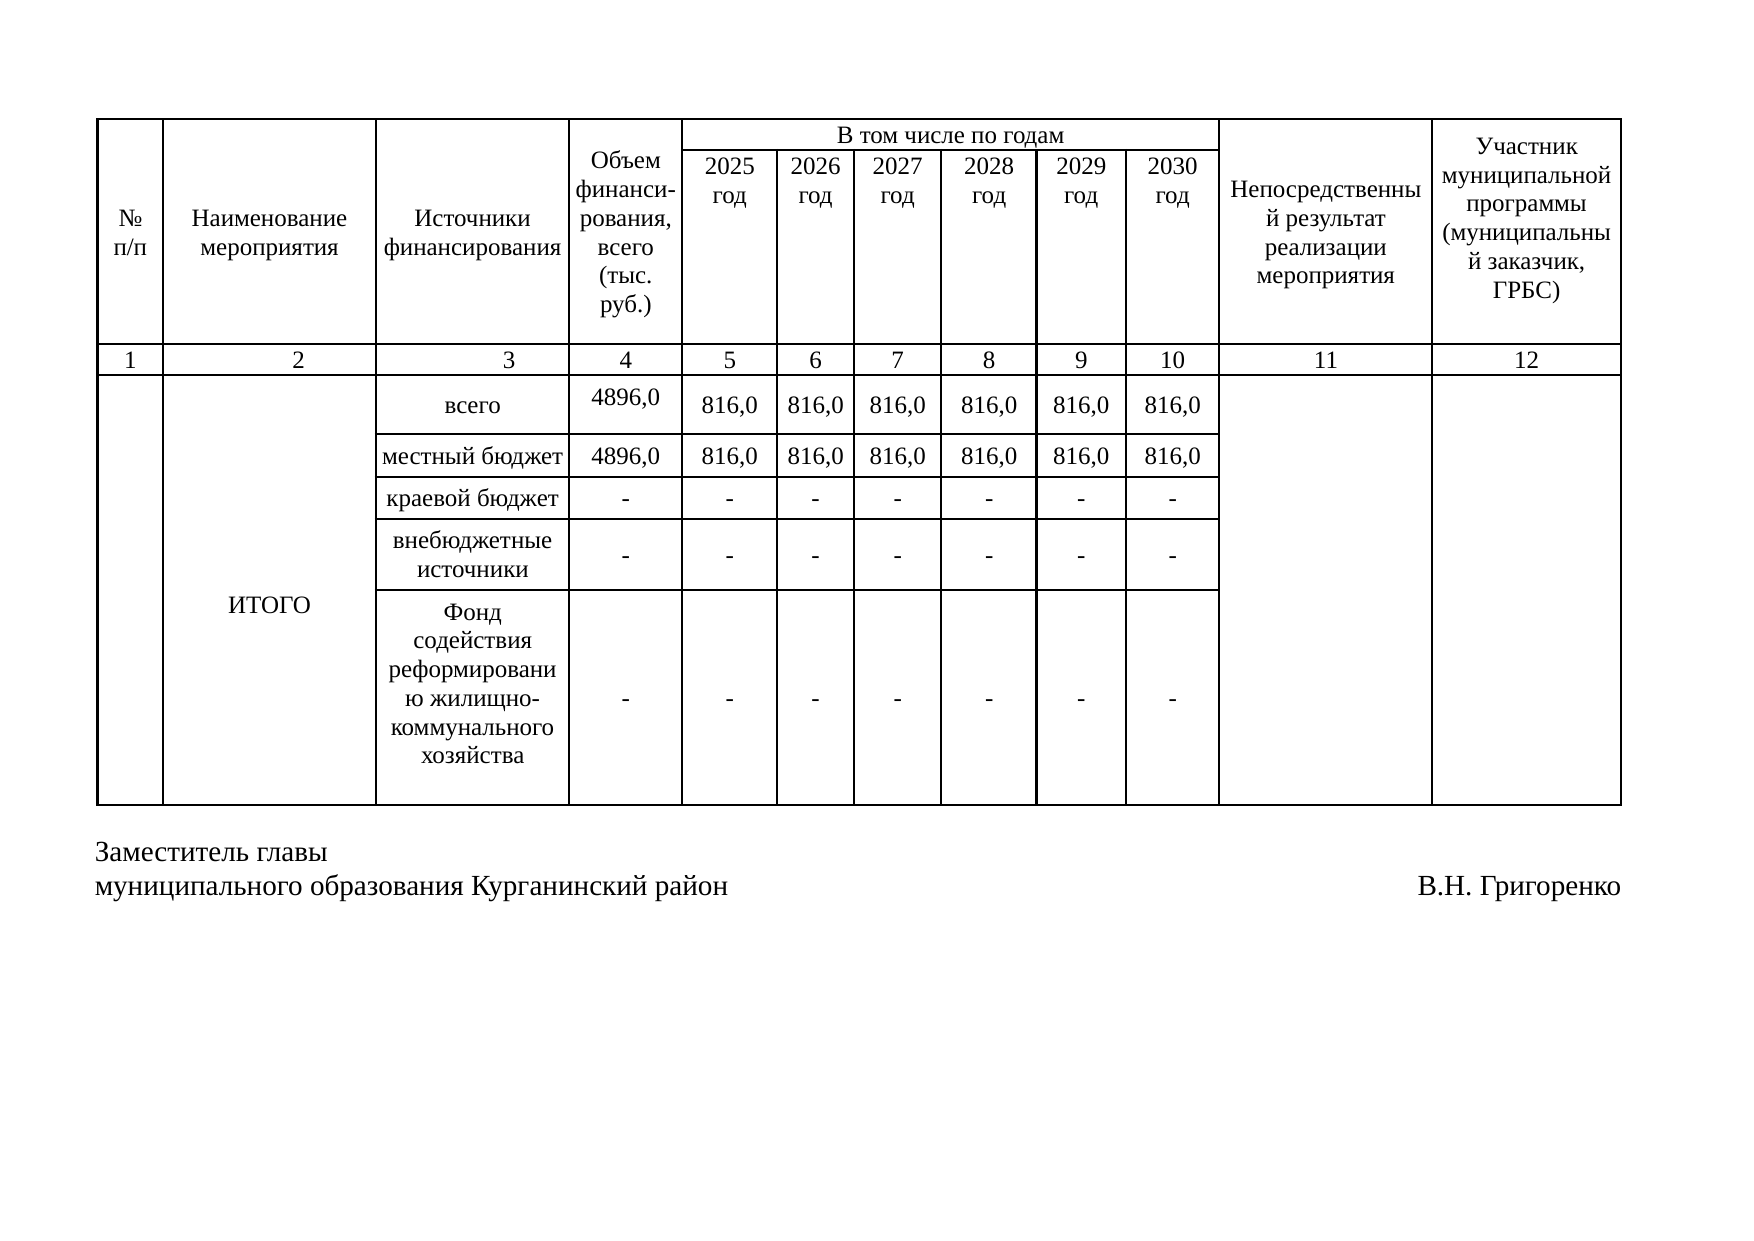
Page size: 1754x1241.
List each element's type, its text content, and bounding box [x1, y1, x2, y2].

table_cell 4896,0 [570, 435, 681, 476]
table_cell 9 [1038, 345, 1125, 374]
table_header В том числе по годам [683, 120, 1218, 149]
table_cell 8 [942, 345, 1035, 374]
table_cell - [942, 591, 1035, 804]
table_cell - [778, 520, 853, 589]
table_cell - [942, 478, 1035, 518]
table_cell - [1127, 478, 1218, 518]
table_cell 11 [1220, 345, 1431, 374]
table_cell 5 [683, 345, 776, 374]
table_cell - [683, 591, 776, 804]
table_cell [99, 376, 162, 804]
table_header Участник муниципальной программы (муниципальный заказчик, ГРБС) [1433, 120, 1620, 343]
table_cell - [855, 591, 940, 804]
table_cell 816,0 [1127, 376, 1218, 433]
text Заместитель главы [94, 834, 1636, 868]
table_cell ИТОГО [164, 376, 375, 804]
table_cell 2030 год [1127, 151, 1218, 343]
table_cell - [683, 520, 776, 589]
table_cell 4 [570, 345, 681, 374]
table_cell 816,0 [778, 435, 853, 476]
table_cell - [570, 591, 681, 804]
table_cell 816,0 [942, 435, 1035, 476]
table_cell 816,0 [778, 376, 853, 433]
table_cell - [778, 591, 853, 804]
table_header № п/п [99, 120, 162, 343]
table_cell 2026 год [778, 151, 853, 343]
table_cell 12 [1433, 345, 1620, 374]
table_cell 816,0 [683, 435, 776, 476]
table_header Источники финансирования [377, 120, 568, 343]
table_header Непосредственный результат реализации мероприятия [1220, 120, 1431, 343]
table_cell - [855, 520, 940, 589]
table_cell 2 [164, 345, 375, 374]
table_header Наименование мероприятия [164, 120, 375, 343]
table_cell 816,0 [855, 376, 940, 433]
table_cell 816,0 [942, 376, 1035, 433]
table_cell - [855, 478, 940, 518]
table_cell - [1127, 520, 1218, 589]
table_cell - [570, 520, 681, 589]
table_cell 816,0 [683, 376, 776, 433]
table_cell внебюджетные источники [377, 520, 568, 589]
table_cell 2027 год [855, 151, 940, 343]
table_header Объем финанси­рования, всего (тыс. руб.) [570, 120, 681, 343]
table_cell - [942, 520, 1035, 589]
table_cell 7 [855, 345, 940, 374]
table_cell 6 [778, 345, 853, 374]
table_cell 2029 год [1038, 151, 1125, 343]
table_cell - [1127, 591, 1218, 804]
table_cell - [1038, 520, 1125, 589]
table_cell 816,0 [1038, 435, 1125, 476]
table_cell 2028 год [942, 151, 1035, 343]
table_cell 1 [99, 345, 162, 374]
text муниципального образования Курганинский район В.Н. Григоренко [94, 868, 1636, 902]
table_cell [1220, 376, 1431, 804]
table_cell местный бюджет [377, 435, 568, 476]
table_cell краевой бюджет [377, 478, 568, 518]
table_cell всего [377, 376, 568, 433]
table_cell [1433, 376, 1620, 804]
table_cell - [570, 478, 681, 518]
table_cell 4896,0 [570, 376, 681, 433]
table_cell - [778, 478, 853, 518]
table_cell 816,0 [1038, 376, 1125, 433]
table_cell - [1038, 478, 1125, 518]
table_cell 816,0 [855, 435, 940, 476]
table_cell Фонд содействия реформированию жилищно-коммунального хозяйства [377, 591, 568, 804]
table_cell 10 [1127, 345, 1218, 374]
table_cell 816,0 [1127, 435, 1218, 476]
table_cell 3 [377, 345, 568, 374]
table_cell - [683, 478, 776, 518]
table_cell 2025 год [683, 151, 776, 343]
table_cell - [1038, 591, 1125, 804]
